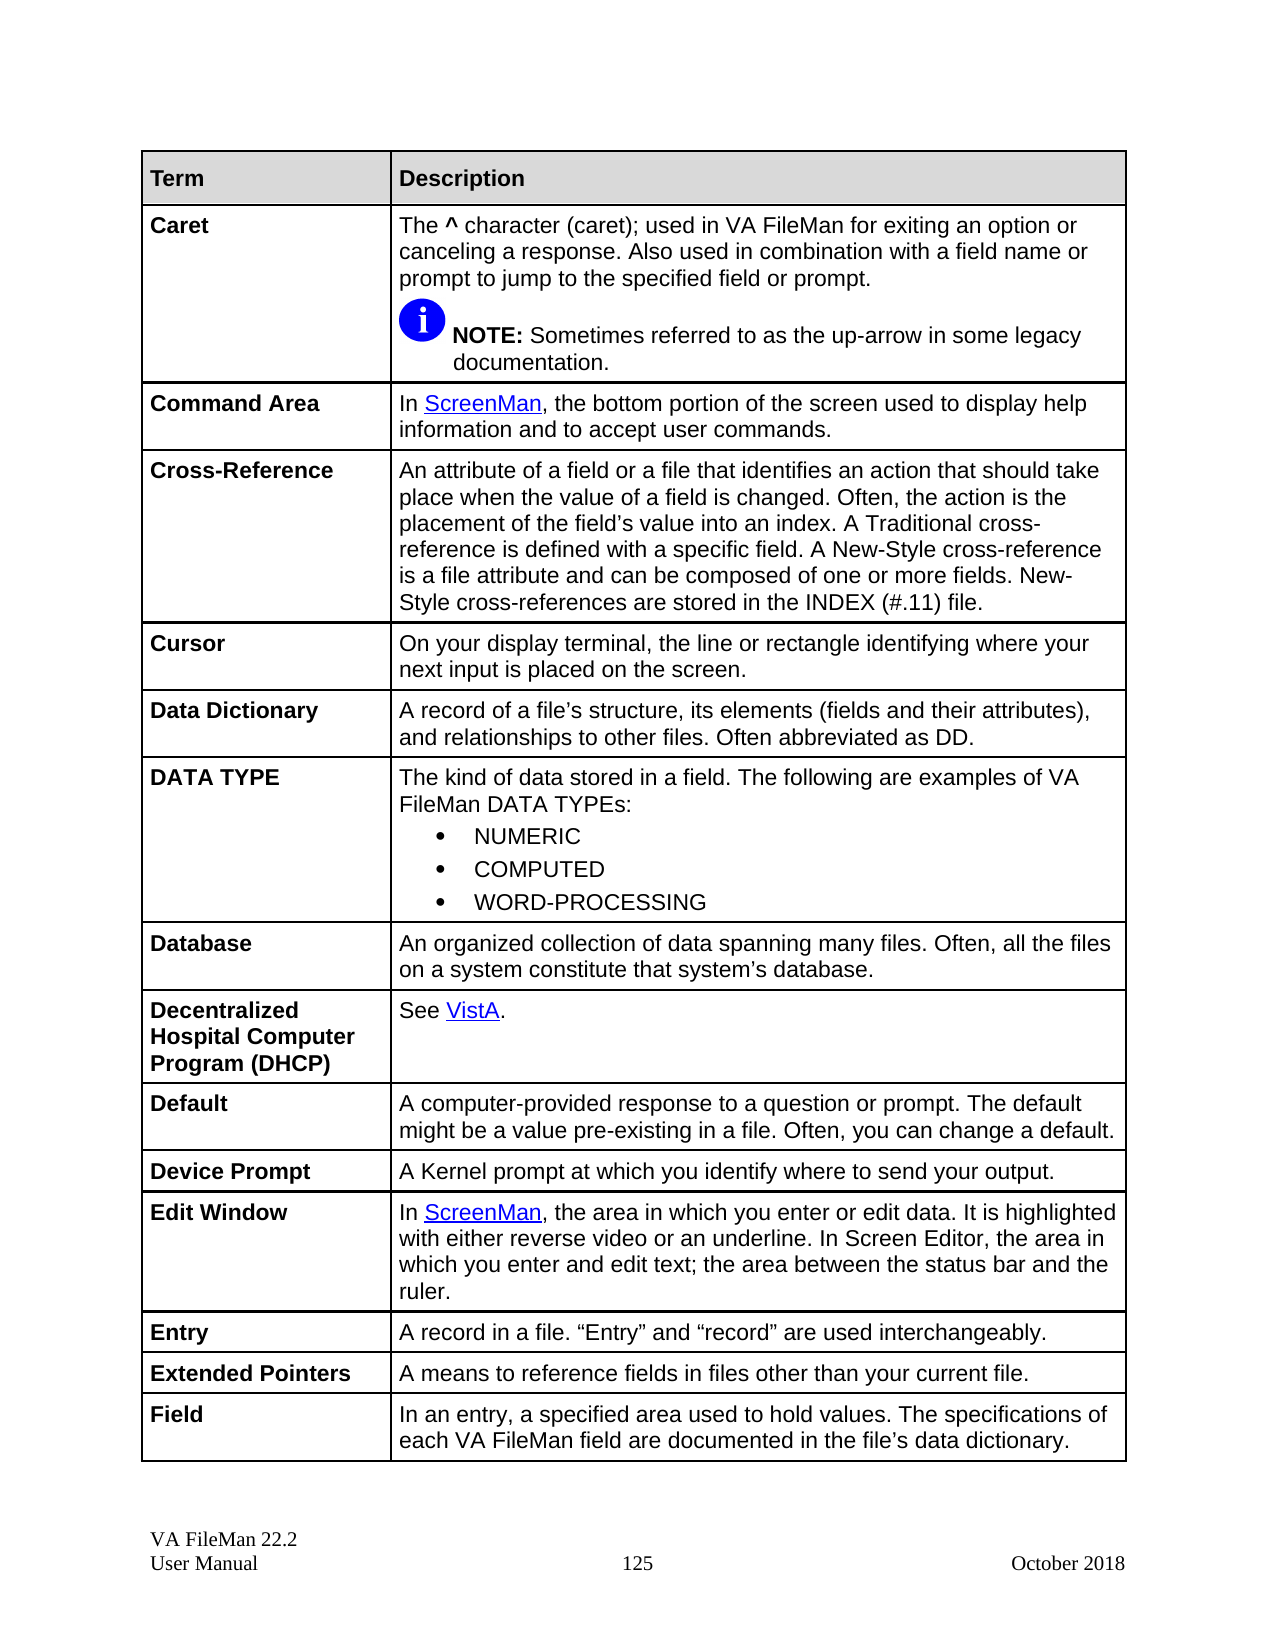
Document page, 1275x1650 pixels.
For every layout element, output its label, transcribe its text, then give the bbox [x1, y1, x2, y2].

table_cell Default [143, 1084, 390, 1149]
table_cell A computer-provided response to a question or prompt. The default might be a value pre-existing in a file. Often, you can change a default. [392, 1084, 1125, 1149]
table_cell Decentralized Hospital Computer Program (DHCP) [143, 991, 390, 1082]
table_cell Field [143, 1394, 390, 1459]
table_cell In ScreenMan, the bottom portion of the screen used to display help information and to accept user commands. [392, 384, 1125, 449]
table_cell A record of a file’s structure, its elements (fields and their attributes), and relationships to other files. Often abbreviated as DD. [392, 691, 1125, 756]
table_cell The ^ character (caret); used in VA FileMan for exiting an option or canceling a response. Also used in combination with a field name or prompt to jump to the specified field or prompt. NOTE: Sometimes referred to as the up-arrow in some legacy documentation. [392, 206, 1125, 381]
table_cell On your display terminal, the line or rectangle identifying where your next input is placed on the screen. [392, 624, 1125, 689]
table_cell A means to reference fields in files other than your current file. [392, 1353, 1125, 1392]
table_header Term [143, 152, 390, 203]
table_cell Extended Pointers [143, 1353, 390, 1392]
table_cell Command Area [143, 384, 390, 449]
table_cell Edit Window [143, 1193, 390, 1310]
table_cell The kind of data stored in a field. The following are examples of VA FileMan DATA TYPEs: NUMERIC COMPUTED WORD-PROCESSING [392, 758, 1125, 921]
table_header Description [392, 152, 1125, 203]
table_cell An attribute of a field or a file that identifies an action that should take place when the value of a field is changed. Often, the action is the placement of the field’s value into an index. A Traditional cross-reference is defined with a specific field. A New-Style cross-reference is a file attribute and can be composed of one or more fields. New-Style cross-references are stored in the INDEX (#.11) file. [392, 451, 1125, 621]
table_cell Cursor [143, 624, 390, 689]
table_cell Database [143, 923, 390, 988]
table_cell In ScreenMan, the area in which you enter or edit data. It is highlighted with either reverse video or an underline. In Screen Editor, the area in which you enter and edit text; the area between the status bar and the ruler. [392, 1193, 1125, 1310]
table_cell Cross-Reference [143, 451, 390, 621]
table_cell Data Dictionary [143, 691, 390, 756]
table_cell An organized collection of data spanning many files. Often, all the files on a system constitute that system’s database. [392, 923, 1125, 988]
table_cell See VistA. [392, 991, 1125, 1082]
table_cell Caret [143, 206, 390, 381]
table_cell In an entry, a specified area used to hold values. The specifications of each VA FileMan field are documented in the file’s data dictionary. [392, 1394, 1125, 1459]
table_cell Device Prompt [143, 1151, 390, 1190]
table_cell A Kernel prompt at which you identify where to send your output. [392, 1151, 1125, 1190]
table_cell A record in a file. “Entry” and “record” are used interchangeably. [392, 1313, 1125, 1351]
picture [398, 297, 446, 344]
table_cell Entry [143, 1313, 390, 1351]
table_cell DATA TYPE [143, 758, 390, 921]
